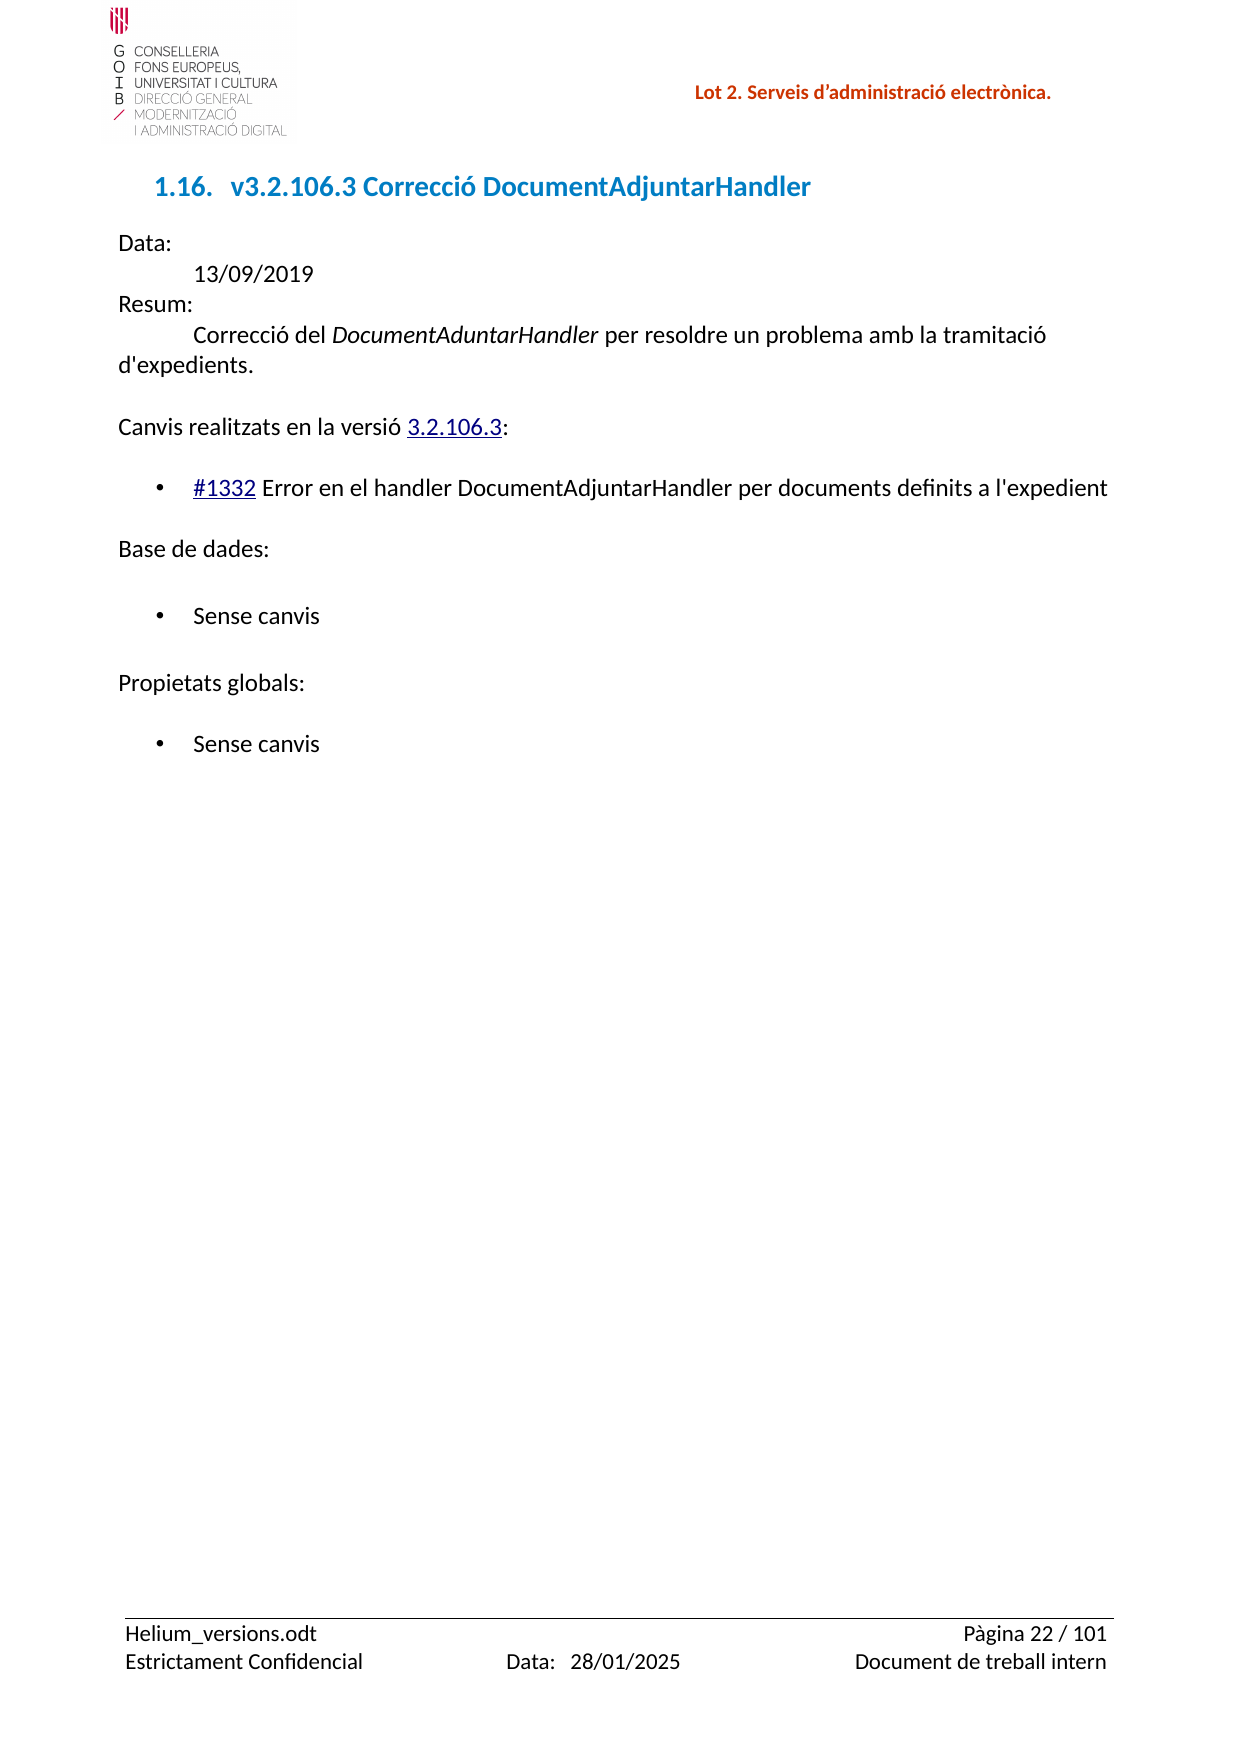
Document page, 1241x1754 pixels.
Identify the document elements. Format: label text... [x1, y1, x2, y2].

text Correcció del DocumentAduntarHandler per resoldre un problema amb la tramitació d'expedients. [118, 319, 1122, 380]
subtitle v3.2.106.3 Correcció DocumentAdjuntarHandler [153, 168, 1122, 204]
text Base de dades: [118, 533, 1122, 563]
text 13/09/2019 [118, 258, 1122, 289]
list Sense canvis [156, 600, 1122, 630]
text Resum: [118, 289, 1122, 319]
text Data: [118, 228, 1122, 258]
list Sense canvis [156, 728, 1122, 758]
text Canvis realitzats en la versió 3.2.106.3: [118, 411, 1122, 441]
list #1332 Error en el handler DocumentAdjuntarHandler per documents definits a l'expedient [156, 472, 1122, 502]
text Propietats globals: [118, 667, 1122, 697]
picture [100, 0, 297, 144]
